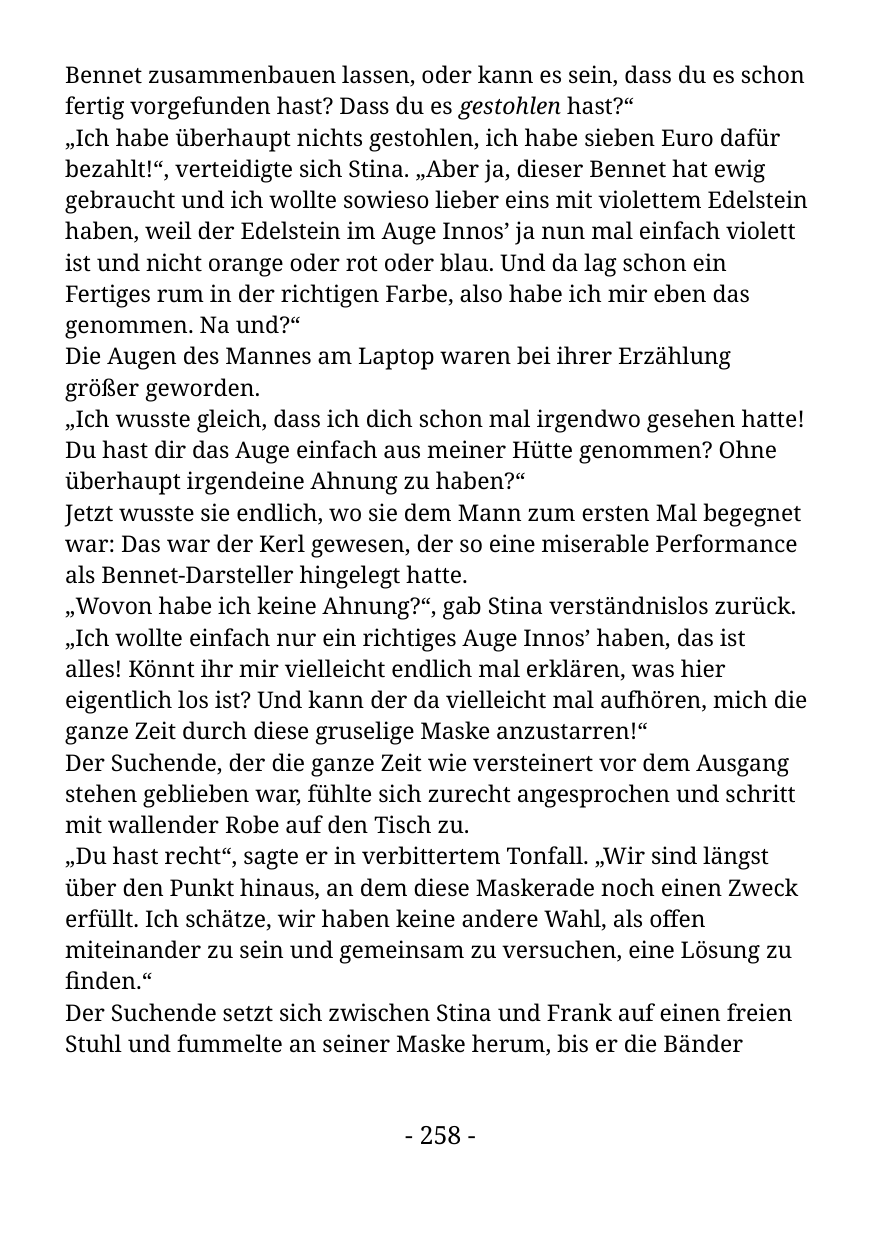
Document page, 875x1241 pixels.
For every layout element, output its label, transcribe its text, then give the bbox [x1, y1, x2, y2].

text „Wovon habe ich keine Ahnung?“, gab Stina verständnislos zurück. „Ich wollte einfach nur ein richtiges Auge Innos’ haben, das ist alles! Könnt ihr mir vielleicht endlich mal erklären, was hier eigentlich los ist? Und kann der da vielleicht mal aufhören, mich die ganze Zeit durch diese gruselige Maske anzustarren!“ Der Suchende, der die ganze Zeit wie versteinert vor dem Ausgang stehen geblieben war, fühlte sich zurecht angesprochen und schritt mit wallender Robe auf den Tisch zu. „Du hast recht“, sagte er in verbittertem Tonfall. „Wir sind längst über den Punkt hinaus, an dem diese Maskerade noch einen Zweck erfüllt. Ich schätze, wir haben keine andere Wahl, als offen miteinander zu sein und gemeinsam zu versuchen, eine Lösung zu finden.“ Der Suchende setzt sich zwischen Stina und Frank auf einen freien Stuhl und fummelte an seiner Maske herum, bis er die Bänder [65, 590, 809, 1059]
text Bennet zusammenbauen lassen, oder kann es sein, dass du es schon fertig vorgefunden hast? Dass du es gestohlen hast?“ „Ich habe überhaupt nichts gestohlen, ich habe sieben Euro dafür bezahlt!“, verteidigte sich Stina. „Aber ja, dieser Bennet hat ewig gebraucht und ich wollte sowieso lieber eins mit violettem Edelstein haben, weil der Edelstein im Auge Innos’ ja nun mal einfach violett ist und nicht orange oder rot oder blau. Und da lag schon ein Fertiges rum in der richtigen Farbe, also habe ich mir eben das genommen. Na und?“ Die Augen des Mannes am Laptop waren bei ihrer Erzählung größer geworden. „Ich wusste gleich, dass ich dich schon mal irgendwo gesehen hatte! Du hast dir das Auge einfach aus meiner Hütte genommen? Ohne überhaupt irgendeine Ahnung zu haben?“ Jetzt wusste sie endlich, wo sie dem Mann zum ersten Mal begegnet war: Das war der Kerl gewesen, der so eine miserable Performance als Bennet-Darsteller hingelegt hatte. [65, 59, 809, 590]
